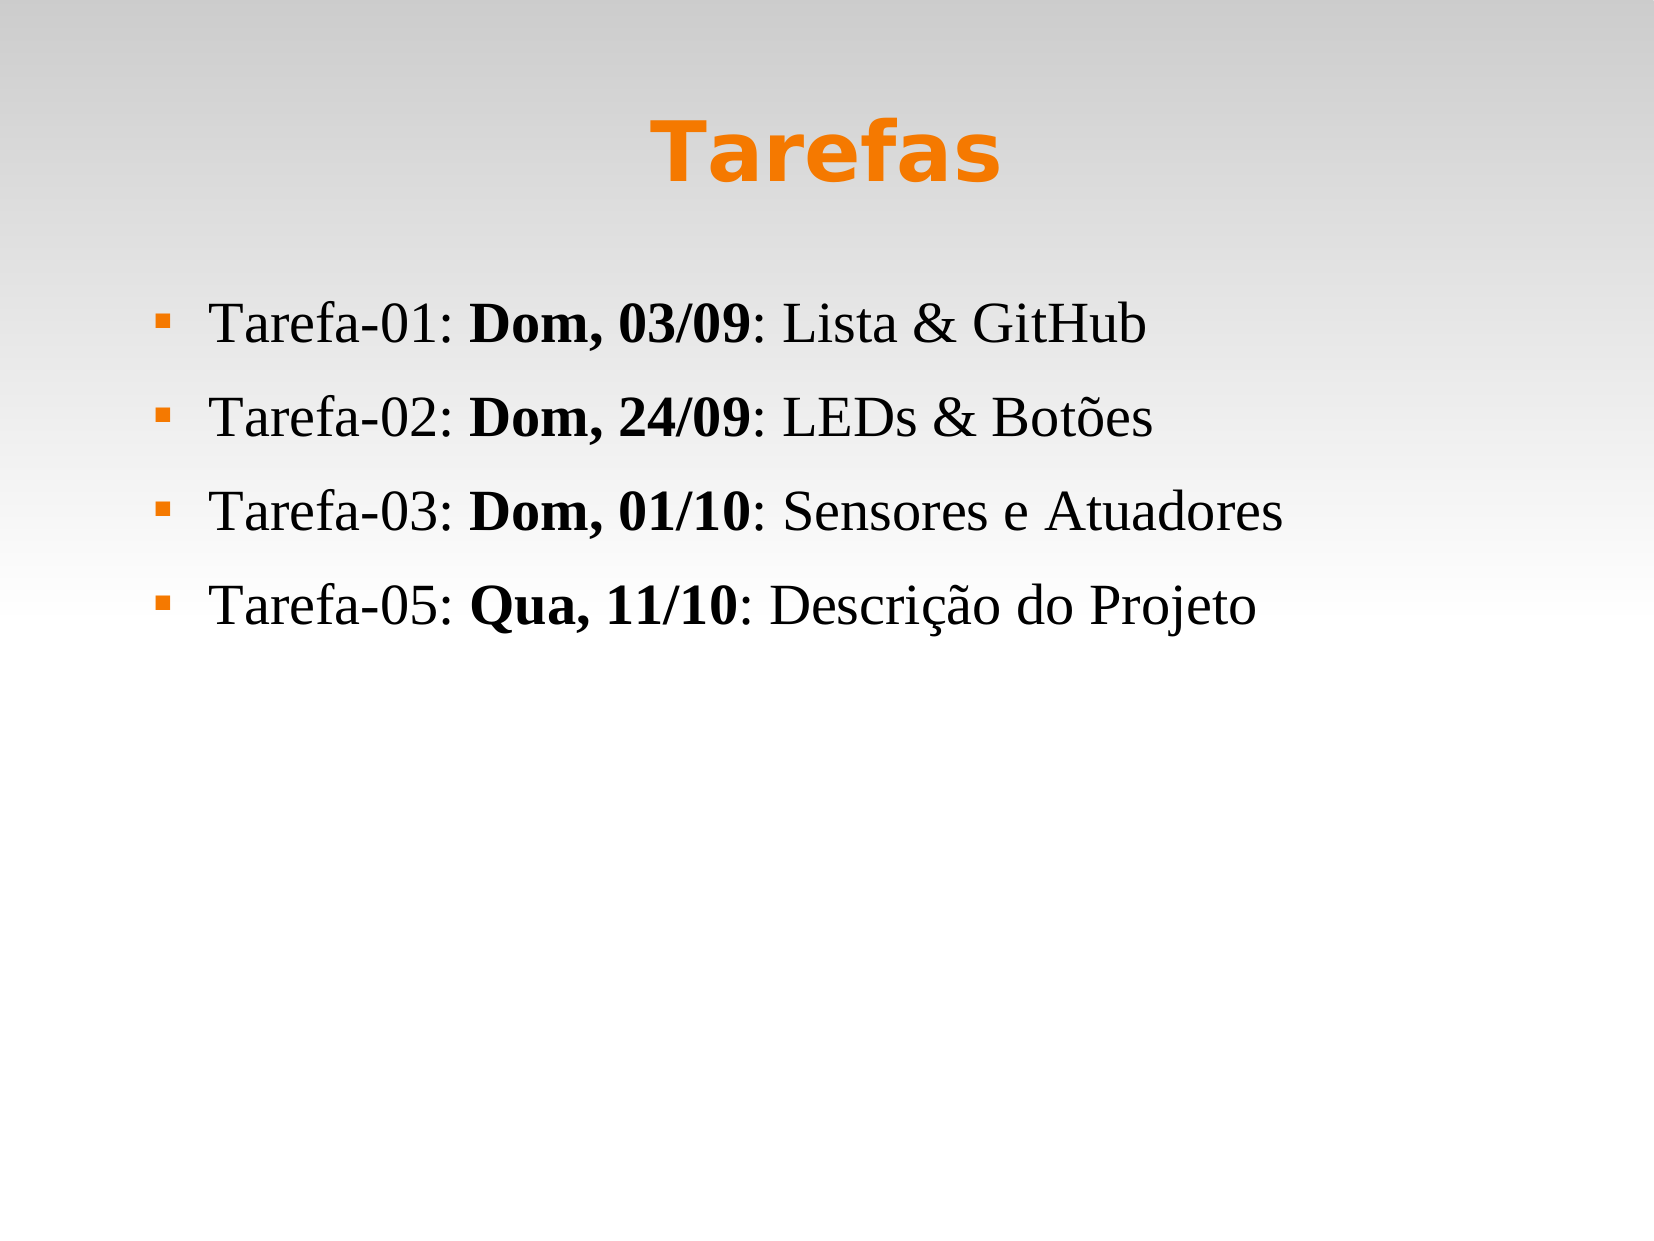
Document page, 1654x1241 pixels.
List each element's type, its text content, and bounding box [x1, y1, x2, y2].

title Tarefas [82, 49, 1571, 257]
list Tarefa-01: Dom, 03/09: Lista & GitHub Tarefa-02: Dom, 24/09: LEDs & Botões Tarefa-03: Dom, 01/10: Sensores e Atuadores Tarefa-05: Qua, 11/10: Descrição do Projeto [67, 290, 1592, 1211]
